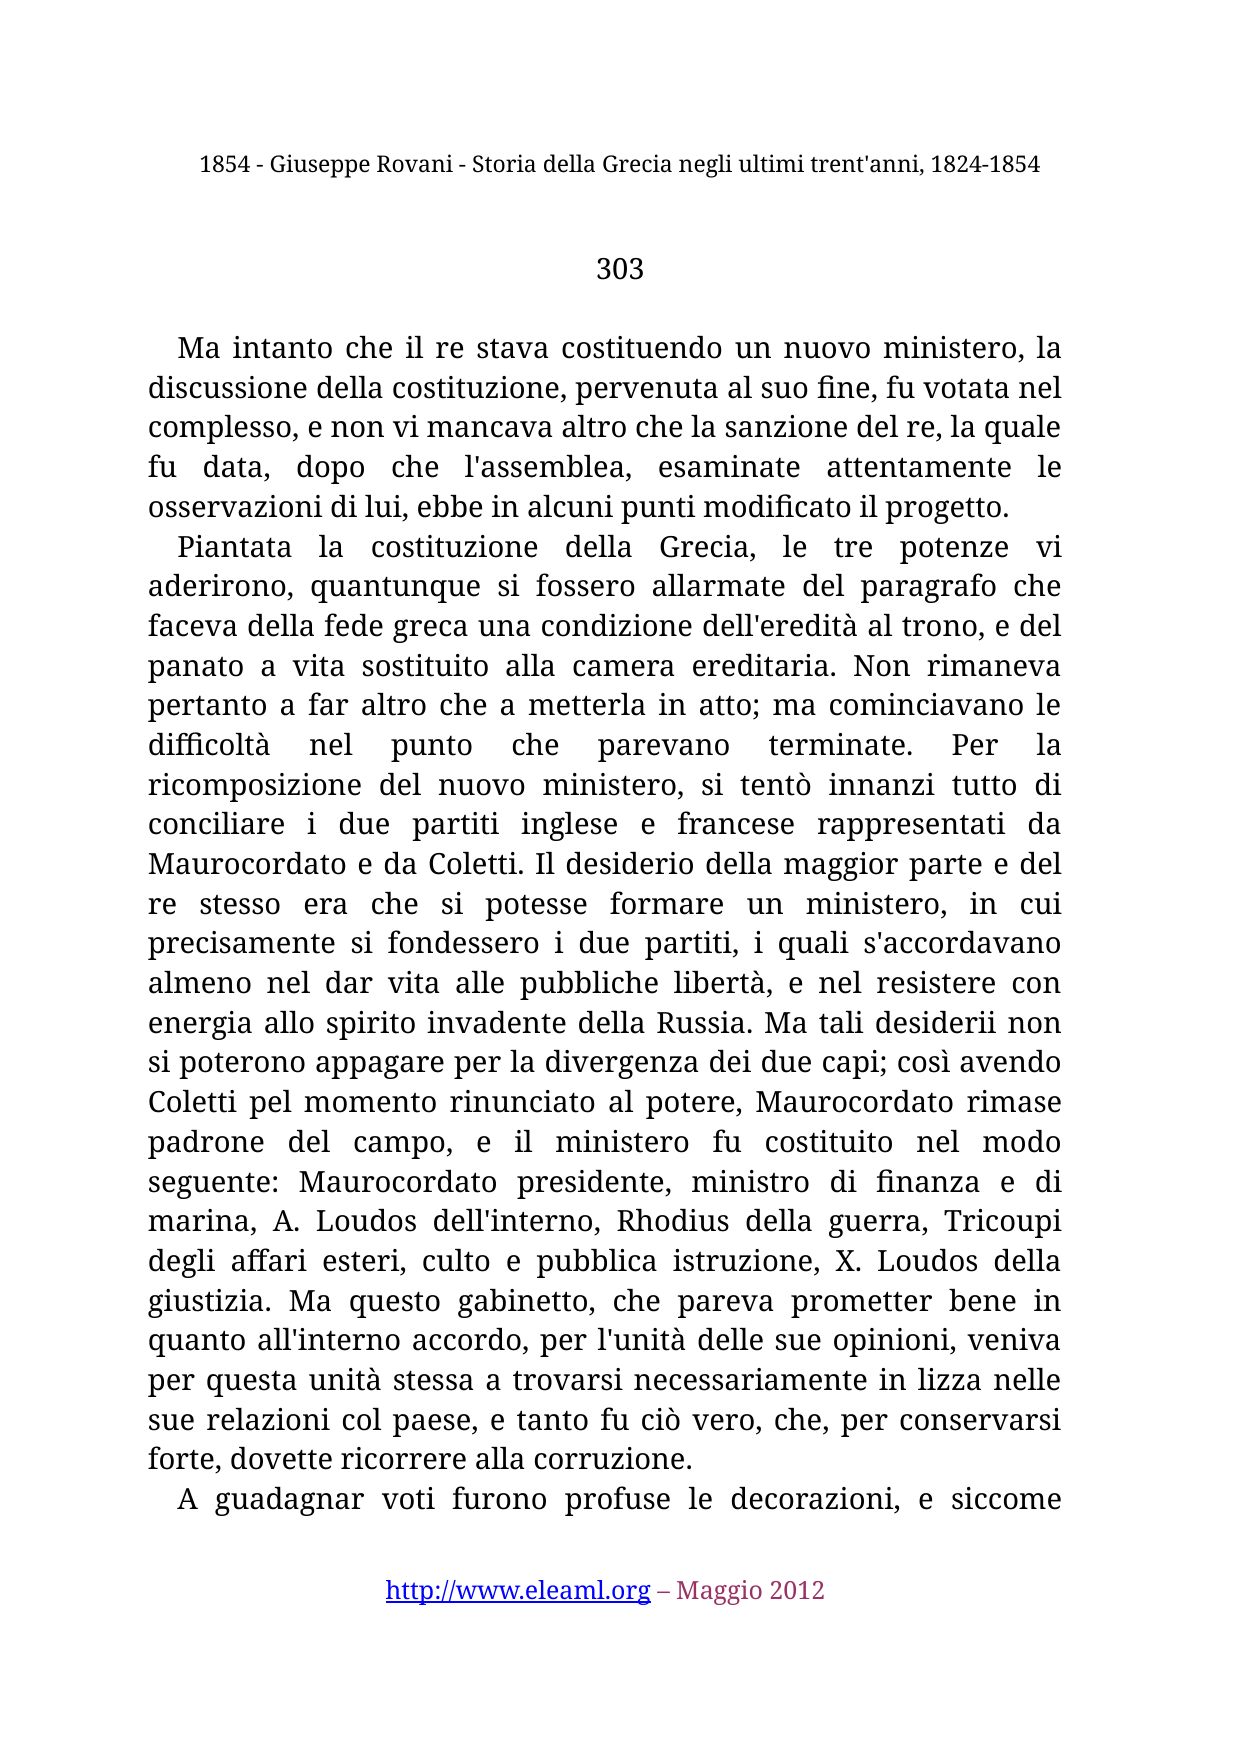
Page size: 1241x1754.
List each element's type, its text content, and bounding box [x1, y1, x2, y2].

text Piantata la costituzione della Grecia, le tre potenze vi aderirono, quantunque si fossero allarmate del paragrafo che faceva della fede greca una condizione dell'eredità al trono, e del panato a vita sostituito alla camera ereditaria. Non rimaneva pertanto a far altro che a metterla in atto; ma cominciavano le difficoltà nel punto che parevano terminate. Per la ricomposizione del nuovo ministero, si tentò innanzi tutto di conciliare i due partiti inglese e francese rappresentati da Maurocordato e da Coletti. Il desiderio della maggior parte e del re stesso era che si potesse formare un ministero, in cui precisamente si fondessero i due partiti, i quali s'accordavano almeno nel dar vita alle pubbliche libertà, e nel resistere con energia allo spirito invadente della Russia. Ma tali desiderii non si poterono appagare per la divergenza dei due capi; così avendo Coletti pel momento rinunciato al potere, Maurocordato rimase padrone del campo, e il ministero fu costituito nel modo seguente: Maurocordato presidente, ministro di finanza e di marina, A. Loudos dell'interno, Rhodius della guerra, Tricoupi degli affari esteri, culto e pubblica istruzione, X. Loudos della giustizia. Ma questo gabinetto, che pareva prometter bene in quanto all'interno accordo, per l'unità delle sue opinioni, veniva per questa unità stessa a trovarsi necessariamente in lizza nelle sue relazioni col paese, e tanto fu ciò vero, che, per conservarsi forte, dovette ricorrere alla corruzione. [148, 526, 1063, 1478]
text A guadagnar voti furono profuse le decorazioni, e siccome [148, 1478, 1063, 1518]
text Ma intanto che il re stava costituendo un nuovo ministero, la discussione della costituzione, pervenuta al suo fine, fu votata nel complesso, e non vi mancava altro che la sanzione del re, la quale fu data, dopo che l'assemblea, esaminate attentamente le osservazioni di lui, ebbe in alcuni punti modificato il progetto. [148, 327, 1063, 526]
text 303 [148, 248, 1063, 288]
